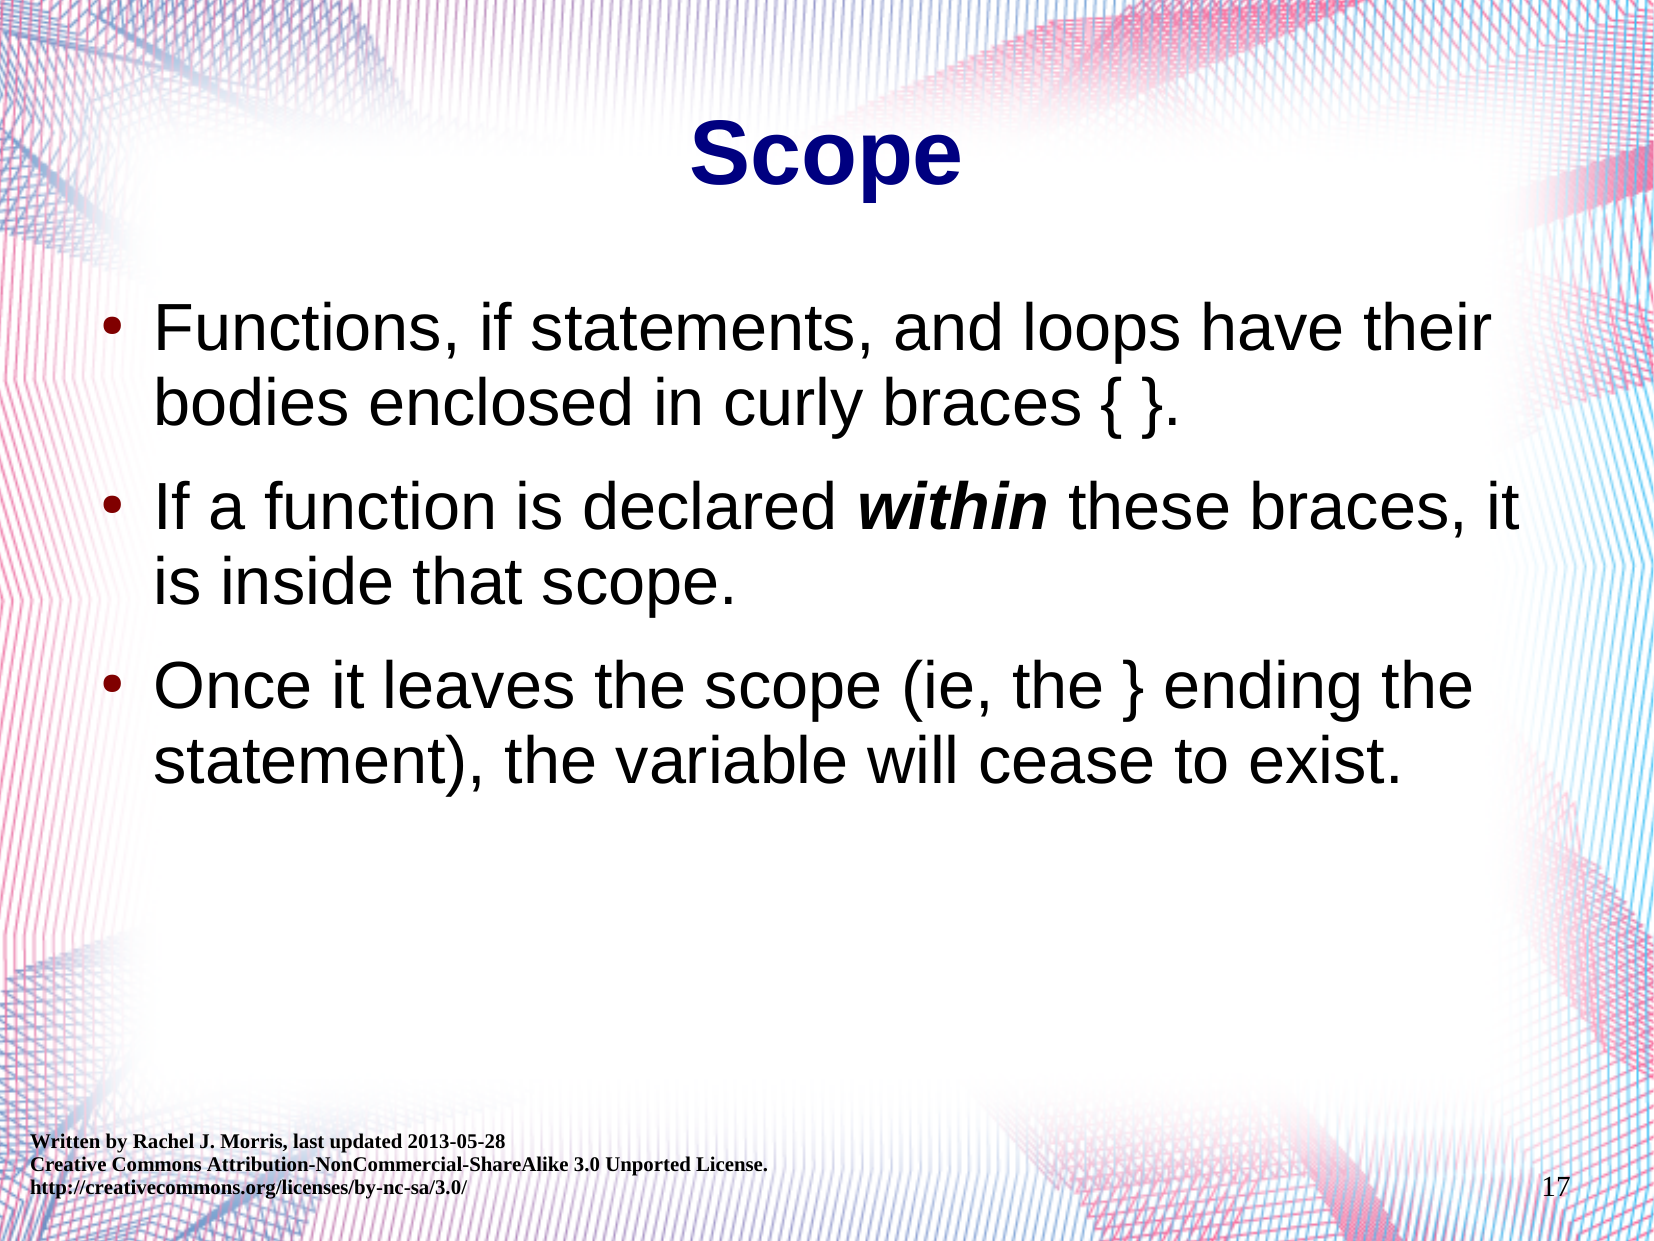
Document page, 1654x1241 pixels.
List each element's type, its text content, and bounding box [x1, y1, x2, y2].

list Functions, if statements, and loops have their bodies enclosed in curly braces { }. If a function is declared within these braces, it is inside that scope. Once it leaves the scope (ie, the } ending the statement), the variable will cease to exist. [82, 290, 1571, 1010]
title Scope [82, 49, 1571, 257]
picture [0, 0, 1654, 1241]
